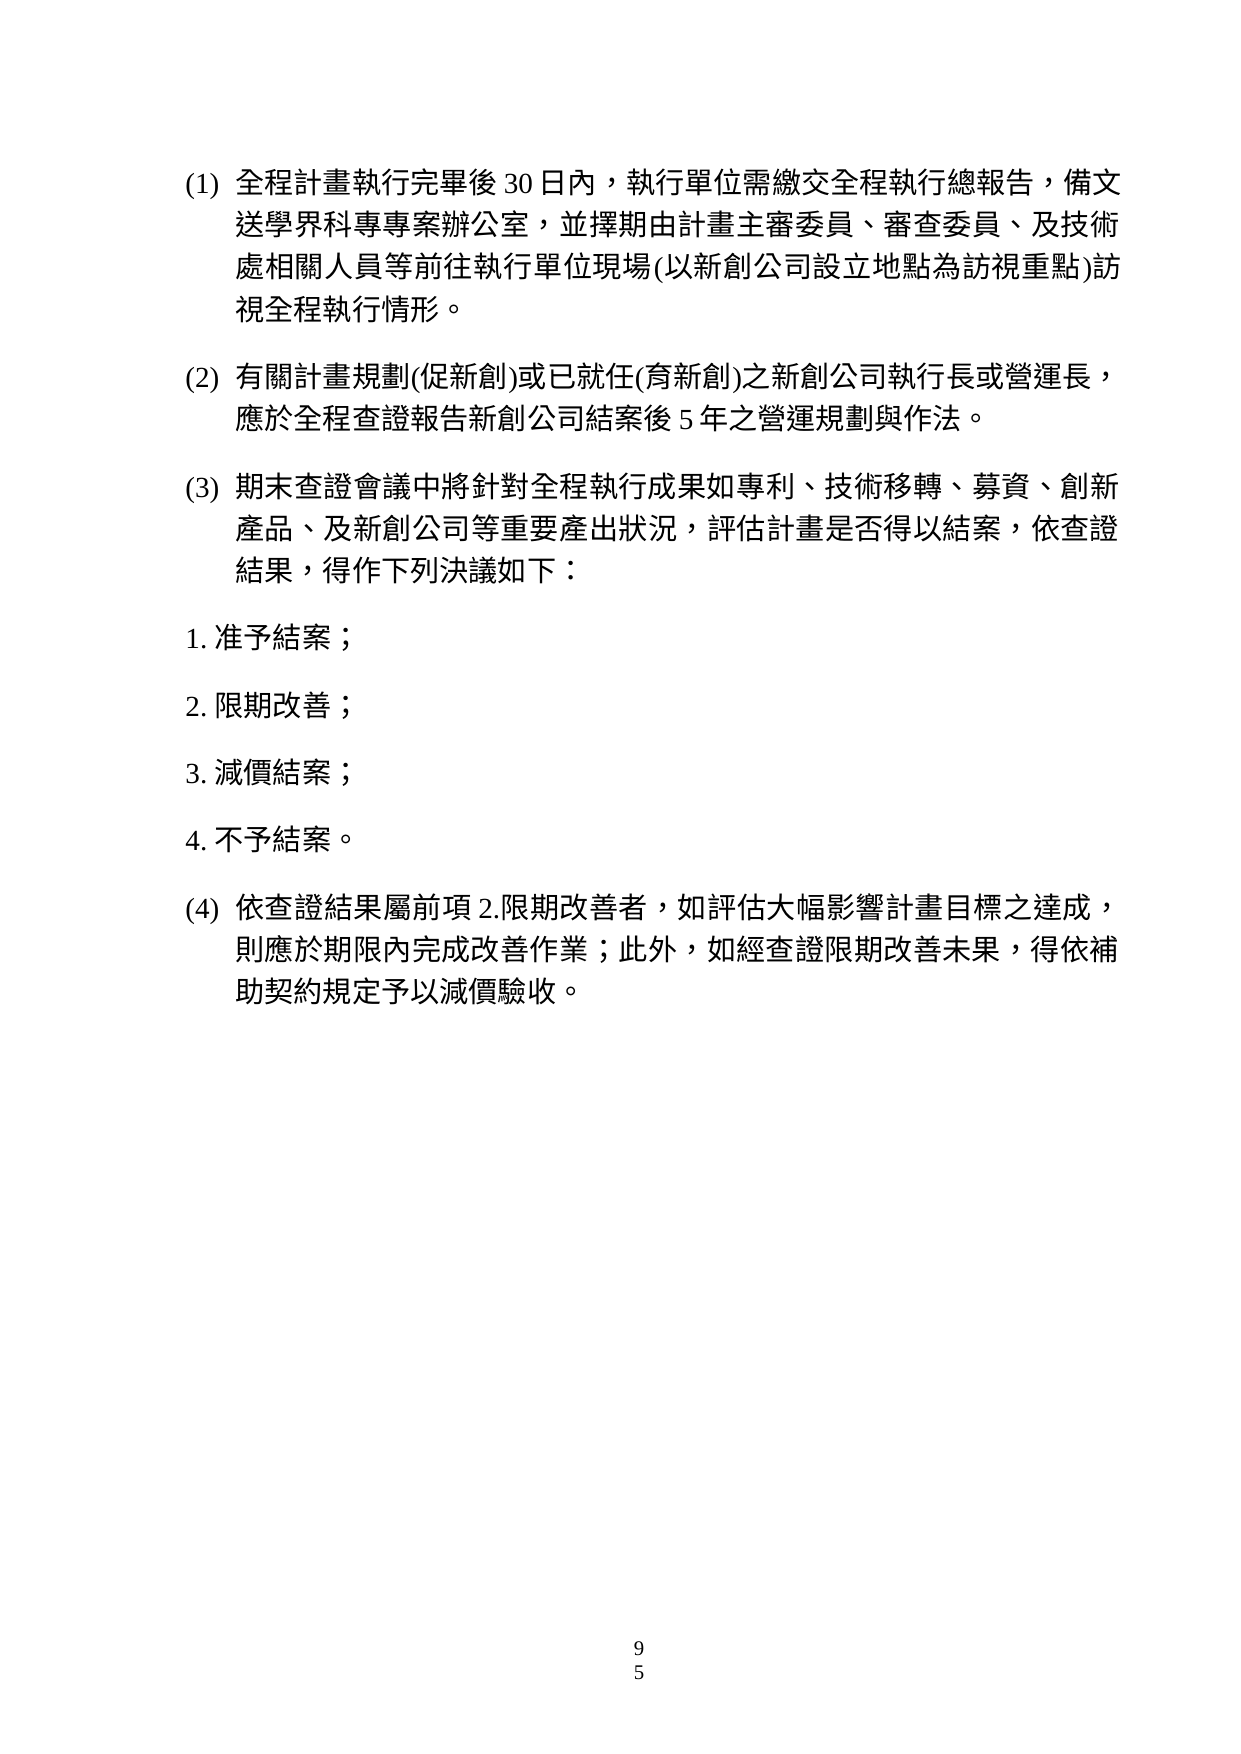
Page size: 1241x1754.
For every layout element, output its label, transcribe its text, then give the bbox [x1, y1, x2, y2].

list 期末查證會議中將針對全程執行成果如專利、技術移轉、募資、創新產品、及新創公司等重要產出狀況，評估計畫是否得以結案，依查證結果，得作下列決議如下： [185, 463, 1122, 590]
list 依查證結果屬前項2.限期改善者，如評估大幅影響計畫目標之達成，則應於期限內完成改善作業；此外，如經查證限期改善未果，得依補助契約規定予以減價驗收。 [185, 884, 1122, 1011]
list 全程計畫執行完畢後30日內，執行單位需繳交全程執行總報告，備文送學界科專專案辦公室，並擇期由計畫主審委員、審查委員、及技術處相關人員等前往執行單位現場(以新創公司設立地點為訪視重點)訪視全程執行情形。 [185, 159, 1122, 328]
text 4. 不予結案。 [185, 817, 1122, 859]
text 1. 准予結案； [185, 615, 1122, 657]
text 3. 減價結案； [185, 749, 1122, 792]
text 2. 限期改善； [185, 682, 1122, 724]
list 有關計畫規劃(促新創)或已就任(育新創)之新創公司執行長或營運長，應於全程查證報告新創公司結案後5年之營運規劃與作法。 [185, 353, 1122, 438]
